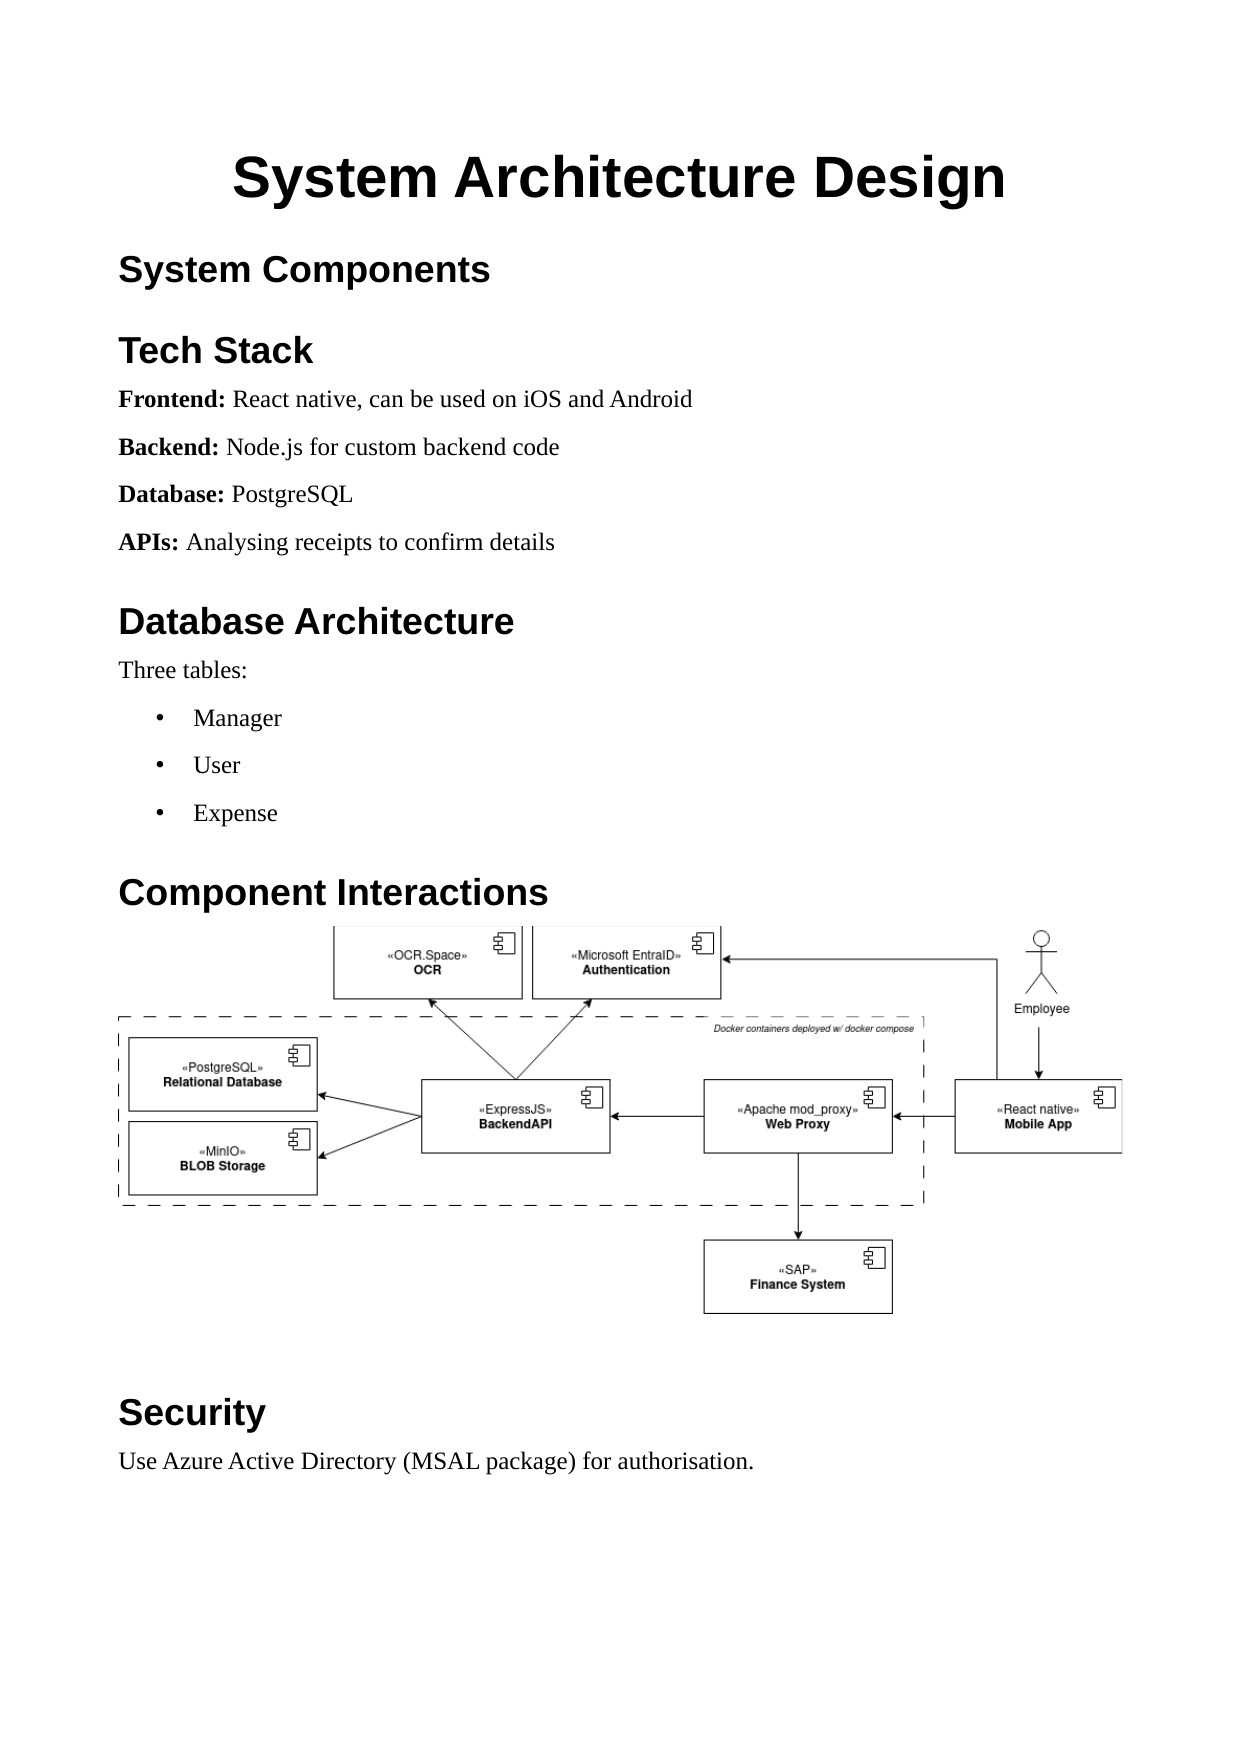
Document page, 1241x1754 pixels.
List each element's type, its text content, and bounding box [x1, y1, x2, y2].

subtitle Tech Stack [118, 328, 1122, 371]
list Manager [156, 703, 1122, 731]
text Three tables: [118, 655, 1122, 684]
subtitle System Components [118, 248, 1122, 291]
text Backend: Node.js for custom backend code [118, 432, 1122, 460]
subtitle Component Interactions [118, 870, 1122, 913]
list User [156, 750, 1122, 779]
picture [118, 926, 1123, 1314]
text Frontend: React native, can be used on iOS and Android [118, 384, 1122, 413]
subtitle Security [118, 1390, 1122, 1433]
text Use Azure Active Directory (MSAL package) for authorisation. [118, 1446, 1122, 1475]
list Expense [156, 798, 1122, 827]
text Database: PostgreSQL [118, 479, 1122, 508]
subtitle Database Architecture [118, 599, 1122, 642]
title System Architecture Design [118, 143, 1122, 210]
text APIs: Analysing receipts to confirm details [118, 527, 1122, 556]
